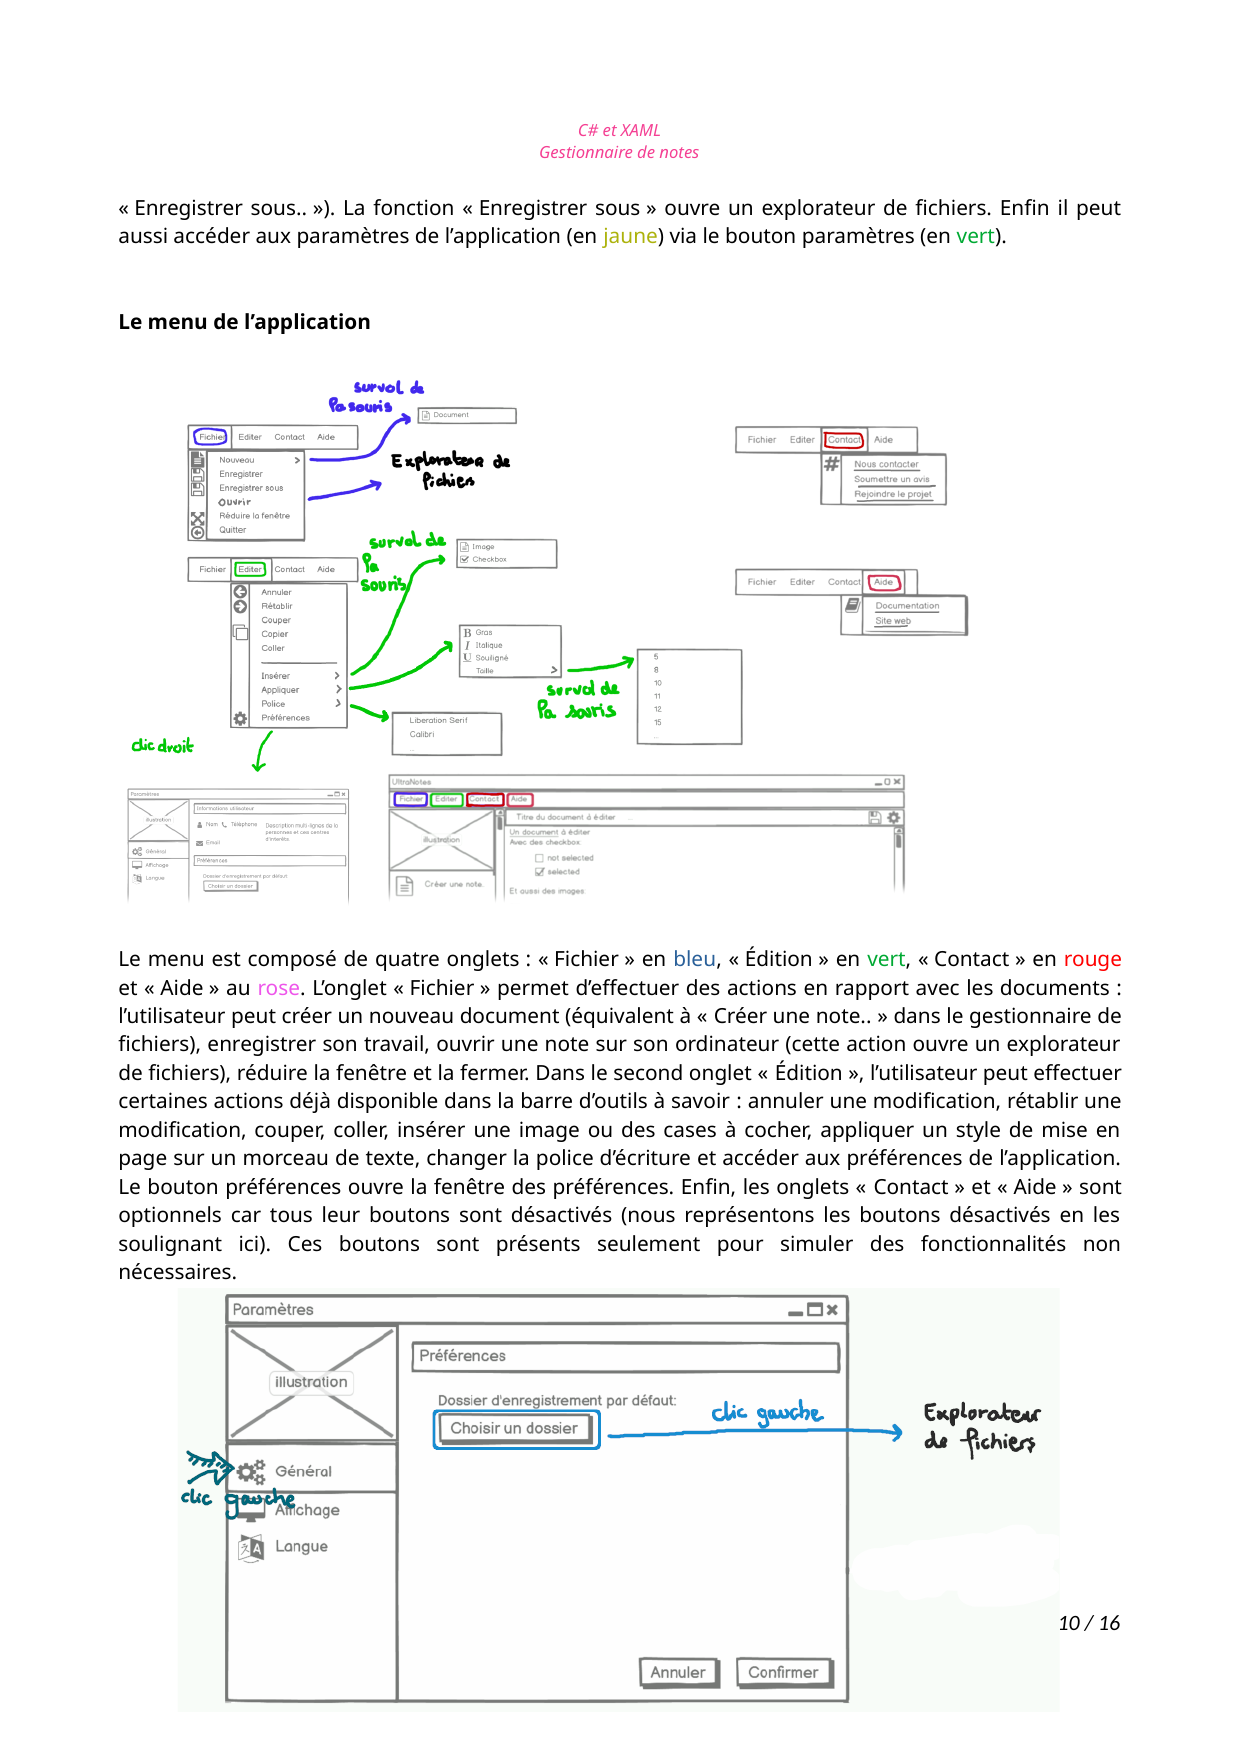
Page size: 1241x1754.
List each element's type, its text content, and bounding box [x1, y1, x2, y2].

picture [118, 351, 1123, 916]
text « Enregistrer sous.. »). La fonction « Enregistrer sous » ouvre un explorateur de fichiers. Enfin il peut aussi accéder aux paramètres de l’application (en jaune) via le bouton paramètres (en vert). [118, 193, 1122, 250]
picture [177, 1288, 1060, 1712]
text Le menu est composé de quatre onglets : « Fichier » en bleu, « Édition » en vert, « Contact » en rouge et « Aide » au rose. L’onglet « Fichier » permet d’effectuer des actions en rapport avec les documents : l’utilisateur peut créer un nouveau document (équivalent à « Créer une note.. » dans le gestionnaire de fichiers), enregistrer son travail, ouvrir une note sur son ordinateur (cette action ouvre un explorateur de fichiers), réduire la fenêtre et la fermer. Dans le second onglet « Édition », l’utilisateur peut effectuer certaines actions déjà disponible dans la barre d’outils à savoir : annuler une modification, rétablir une modification, couper, coller, insérer une image ou des cases à cocher, appliquer un style de mise en page sur un morceau de texte, changer la police d’écriture et accéder aux préférences de l’application. Le bouton préférences ouvre la fenêtre des préférences. Enfin, les onglets « Contact » et « Aide » sont optionnels car tous leur boutons sont désactivés (nous représentons les boutons désactivés en les soulignant ici). Ces boutons sont présents seulement pour simuler des fonctionnalités non nécessaires. [118, 944, 1122, 1286]
text Le menu de l’application [118, 307, 1122, 335]
